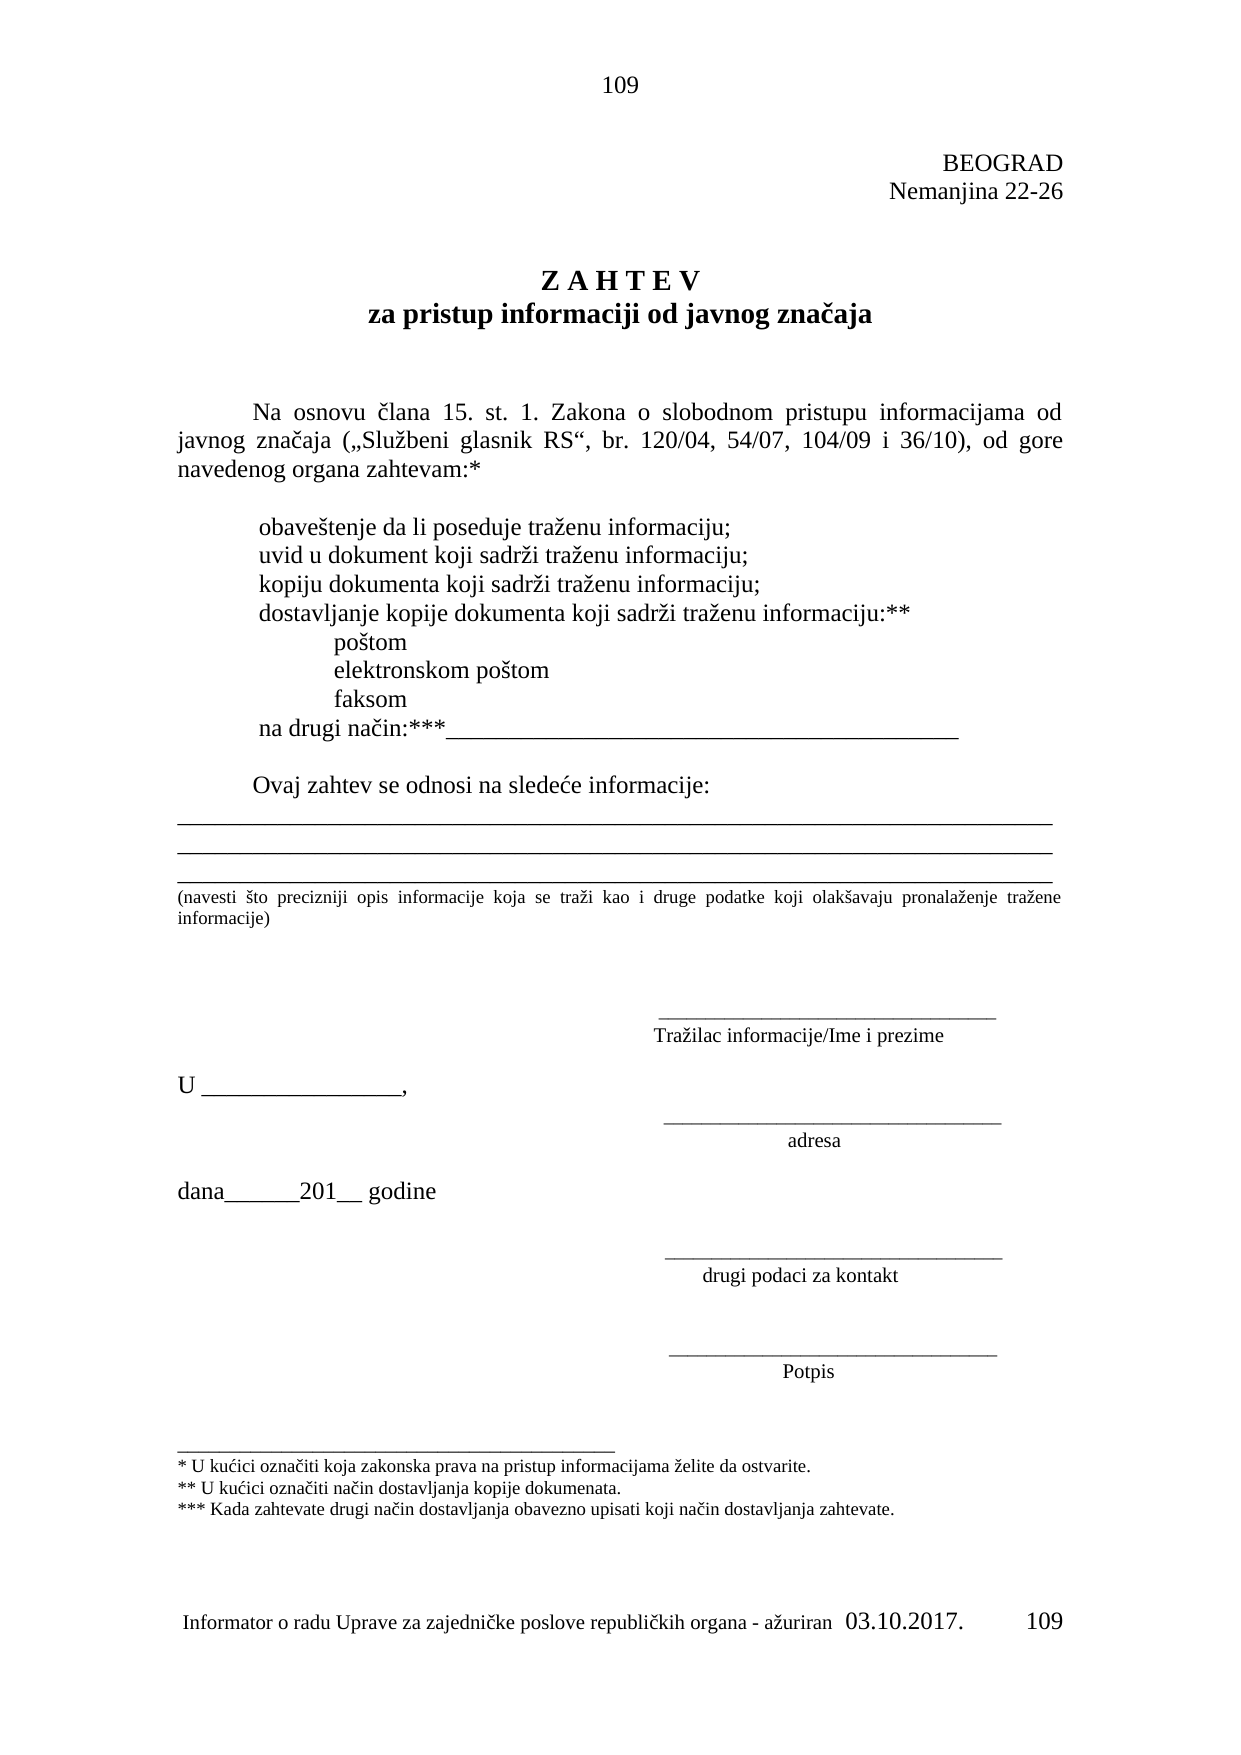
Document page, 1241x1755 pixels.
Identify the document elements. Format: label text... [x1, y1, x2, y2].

text adresa [177, 1128, 1063, 1152]
text ⁫ faksom [252, 684, 1063, 713]
text ⁫ elektronskom poštom [252, 656, 1063, 684]
text BEOGRAD [177, 148, 1063, 176]
text Na osnovu člana 15. st. 1. Zakona o slobodnom pristupu informacijama od javnog značaja („Službeni glasnik RS“, br. 120/04, 54/07, 104/09 i 36/10), od gore navedenog organa zahtevam:* [177, 397, 1063, 483]
text __________________________________________ [177, 1431, 1063, 1455]
text Ovaj zahtev se odnosi na sledeće informacije: [177, 771, 1063, 799]
text Tražilac informacije/Ime i prezime [177, 1022, 1063, 1047]
text (navesti što precizniji opis informacije koja se traži kao i druge podatke koji olakšavaju pronalaženje tražene informacije) [177, 886, 1063, 929]
text ⁫ na drugi način:***_________________________________________ [177, 713, 1063, 742]
text ___________________________________ [177, 1311, 1063, 1359]
text ⁫ obaveštenje da li poseduje traženu informaciju; [177, 512, 1063, 541]
text *** Kada zahtevate drugi način dostavlјanja obavezno upisati koji način dostavlјanja zahtevate. [177, 1498, 1063, 1520]
text __________________________________________________________________________________________________________________________________________________________________________________________________________________ [177, 799, 1063, 886]
text dana______201__ godine ____________________________________ [177, 1176, 1063, 1262]
text Z A H T E V [177, 263, 1063, 296]
text Potpis [177, 1359, 1063, 1383]
text drugi podaci za kontakt [177, 1262, 1063, 1287]
text U ________________, ____________________________________ [177, 1071, 1063, 1128]
text ⁫ uvid u dokument koji sadrži traženu informaciju; [177, 541, 1063, 569]
text ⁫ kopiju dokumenta koji sadrži traženu informaciju; [177, 569, 1063, 598]
text ⁫ poštom [252, 627, 1063, 656]
text ⁫ dostavlјanje kopije dokumenta koji sadrži traženu informaciju:** [177, 598, 1063, 627]
text Nemanjina 22-26 [177, 176, 1063, 205]
text ** U kućici označiti način dostavlјanja kopije dokumenata. [177, 1477, 1063, 1498]
text za pristup informaciji od javnog značaja [177, 296, 1063, 330]
text ____________________________________ [552, 974, 1063, 1022]
text * U kućici označiti koja zakonska prava na pristup informacijama želite da ostvarite. [177, 1455, 1063, 1477]
